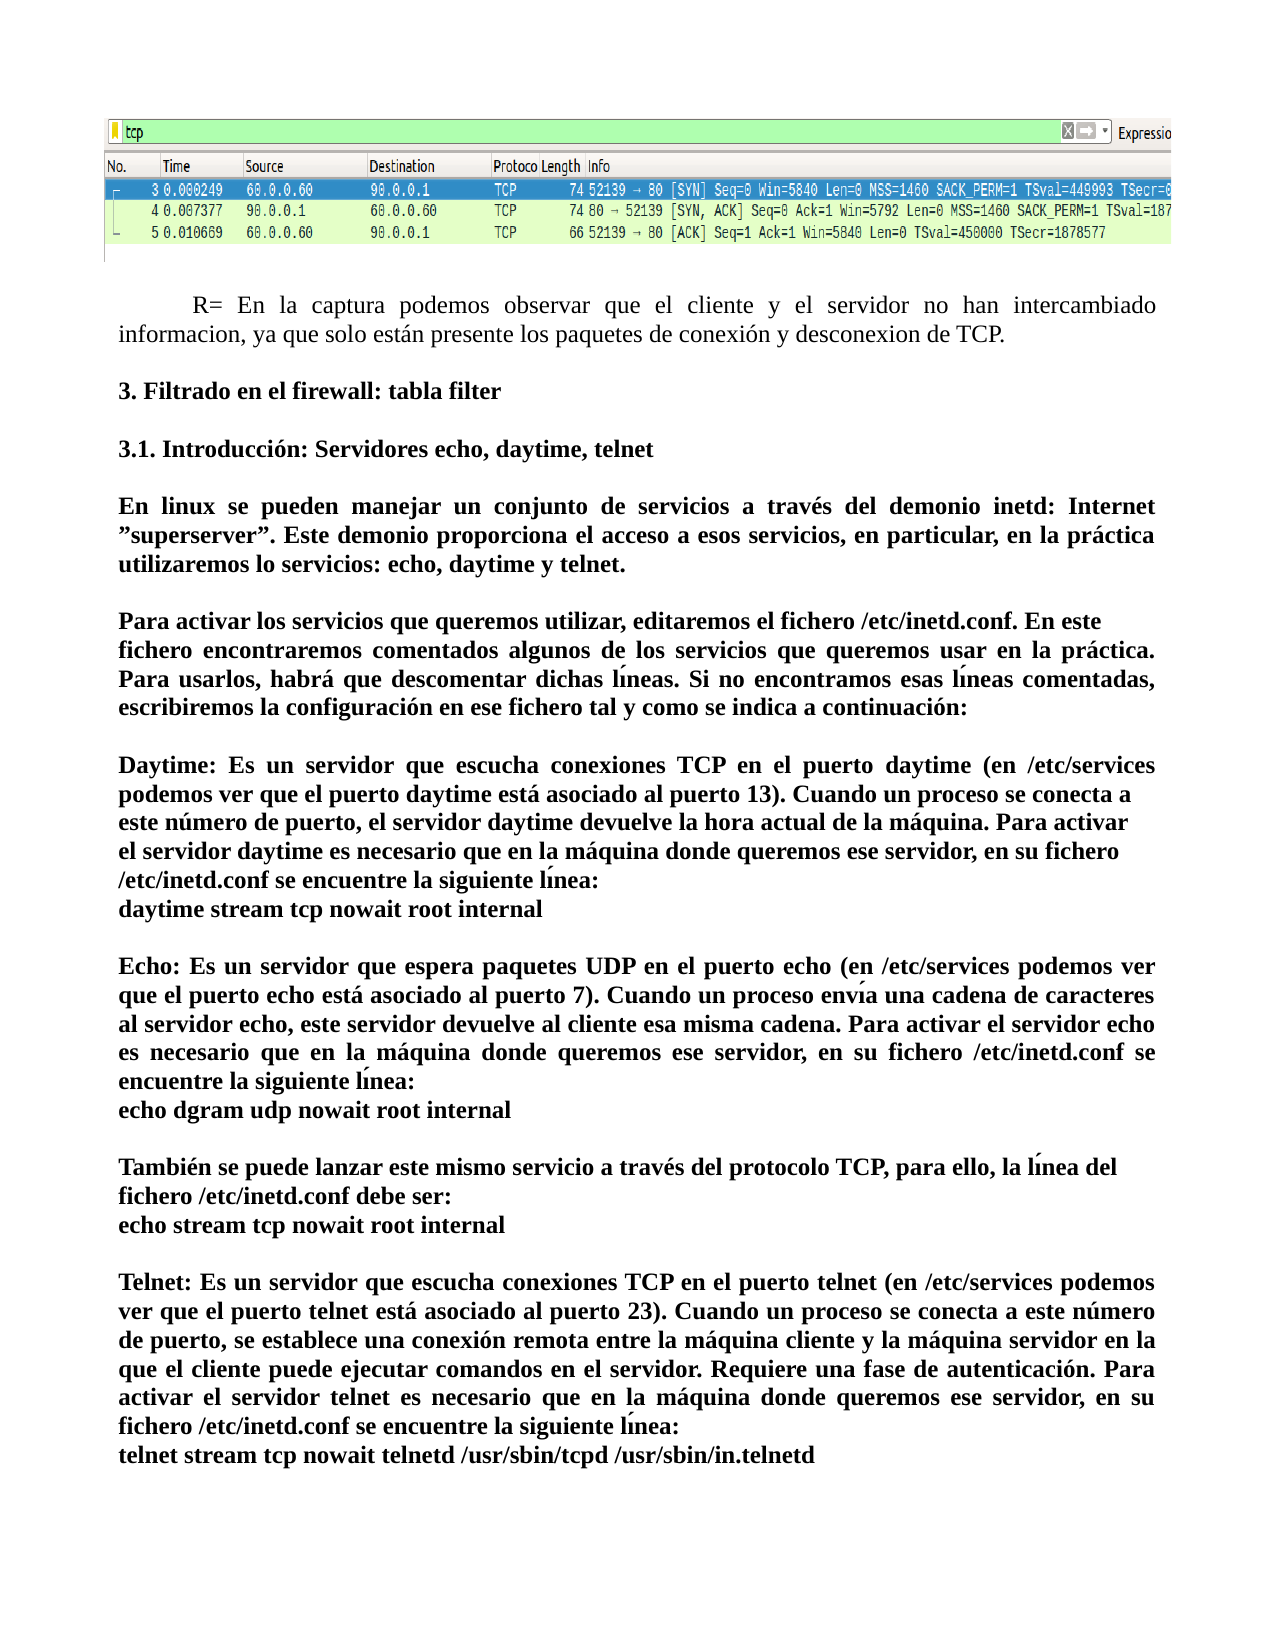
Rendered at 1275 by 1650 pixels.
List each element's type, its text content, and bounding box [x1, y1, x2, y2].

text 3.1. Introducción: Servidores echo, daytime, telnet [118, 434, 1157, 462]
text echo dgram udp nowait root internal [118, 1095, 1157, 1124]
text el servidor daytime es necesario que en la máquina donde queremos ese servidor, en su fichero [118, 836, 1157, 865]
text fichero /etc/inetd.conf debe ser: [118, 1181, 1157, 1210]
text En linux se pueden manejar un conjunto de servicios a través del demonio inetd: Internet ”superserver”. Este demonio proporciona el acceso a esos servicios, en particular, en la práctica utilizaremos lo servicios: echo, daytime y telnet. [118, 491, 1157, 577]
text Para activar los servicios que queremos utilizar, editaremos el fichero /etc/inetd.conf. En este [118, 606, 1157, 635]
text Telnet: Es un servidor que escucha conexiones TCP en el puerto telnet (en /etc/services podemos ver que el puerto telnet está asociado al puerto 23). Cuando un proceso se conecta a este número de puerto, se establece una conexión remota entre la máquina cliente y la máquina servidor en la que el cliente puede ejecutar comandos en el servidor. Requiere una fase de autenticación. Para activar el servidor telnet es necesario que en la máquina donde queremos ese servidor, en su fichero /etc/inetd.conf se encuentre la siguiente lı́nea: [118, 1267, 1157, 1440]
text telnet stream tcp nowait telnetd /usr/sbin/tcpd /usr/sbin/in.telnetd [118, 1440, 1157, 1469]
text También se puede lanzar este mismo servicio a través del protocolo TCP, para ello, la lı́nea del [118, 1152, 1157, 1181]
text Daytime: Es un servidor que escucha conexiones TCP en el puerto daytime (en /etc/services podemos ver que el puerto daytime está asociado al puerto 13). Cuando un proceso se conecta a [118, 750, 1157, 807]
text fichero encontraremos comentados algunos de los servicios que queremos usar en la práctica. Para usarlos, habrá que descomentar dichas lı́neas. Si no encontramos esas lı́neas comentadas, escribiremos la configuración en ese fichero tal y como se indica a continuación: [118, 635, 1157, 721]
text /etc/inetd.conf se encuentre la siguiente lı́nea: [118, 865, 1157, 894]
text este número de puerto, el servidor daytime devuelve la hora actual de la máquina. Para activar [118, 807, 1157, 836]
text daytime stream tcp nowait root internal [118, 894, 1157, 922]
text R= En la captura podemos observar que el cliente y el servidor no han intercambiado informacion, ya que solo están presente los paquetes de conexión y desconexion de TCP. [118, 290, 1157, 347]
text 3. Filtrado en el firewall: tabla filter [118, 376, 1157, 405]
picture [104, 118, 1172, 262]
text Echo: Es un servidor que espera paquetes UDP en el puerto echo (en /etc/services podemos ver que el puerto echo está asociado al puerto 7). Cuando un proceso envı́a una cadena de caracteres al servidor echo, este servidor devuelve al cliente esa misma cadena. Para activar el servidor echo es necesario que en la máquina donde queremos ese servidor, en su fichero /etc/inetd.conf se encuentre la siguiente lı́nea: [118, 951, 1157, 1095]
text echo stream tcp nowait root internal [118, 1210, 1157, 1239]
